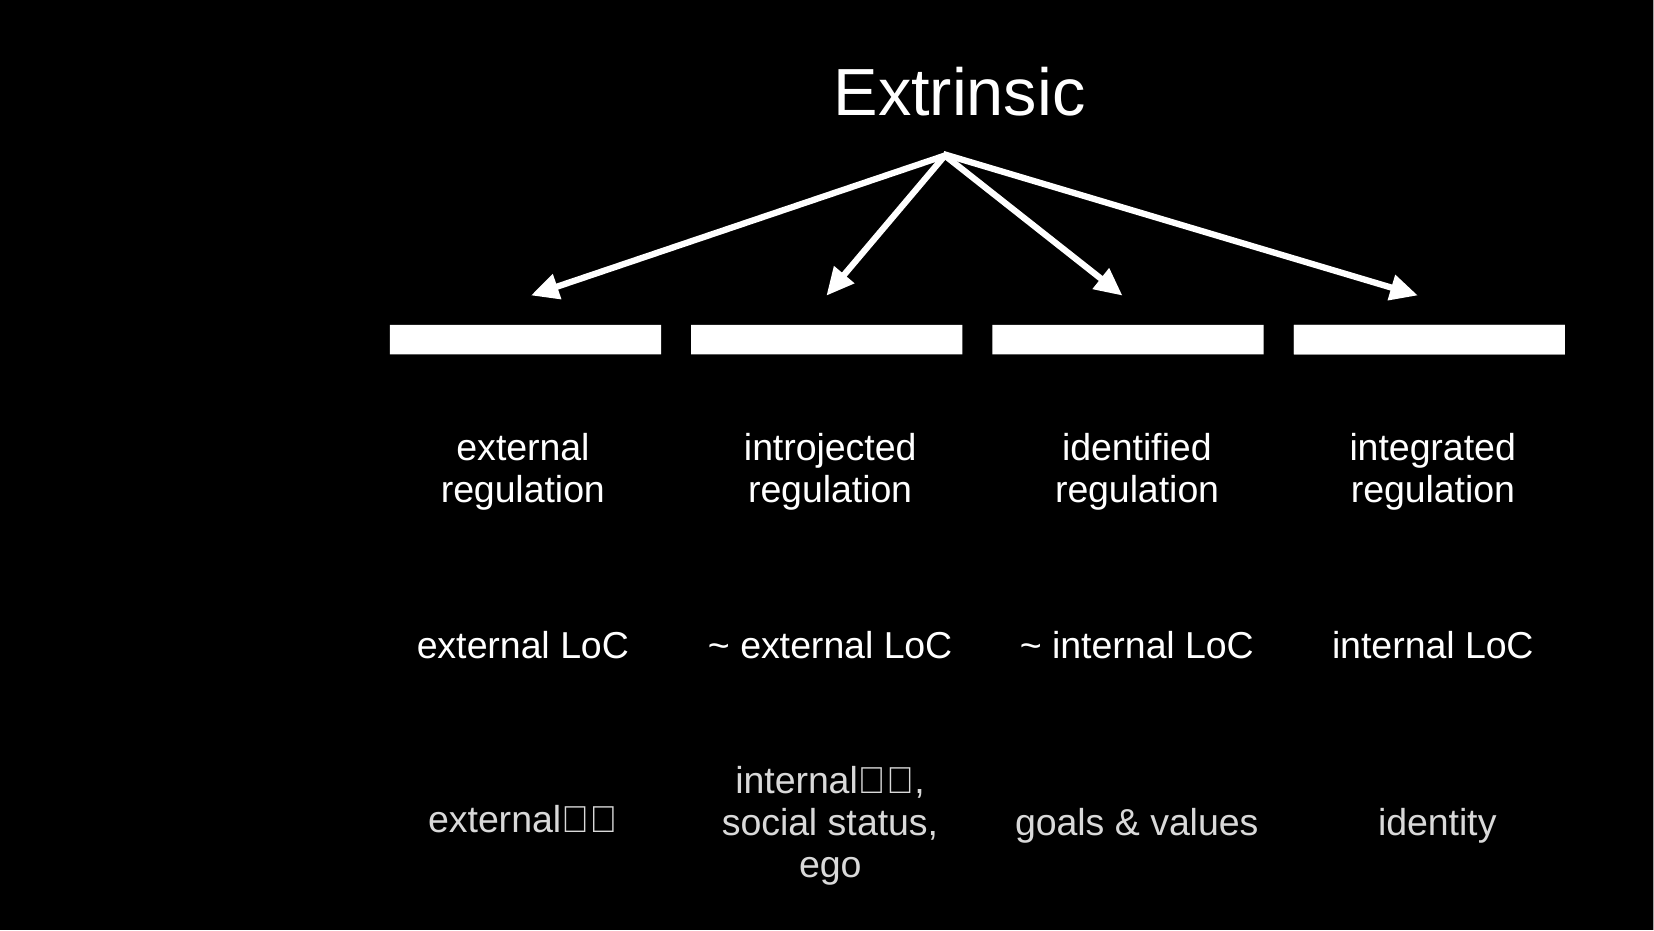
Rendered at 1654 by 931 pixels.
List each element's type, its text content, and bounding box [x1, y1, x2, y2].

list integrated regulation [1299, 405, 1566, 532]
text_box [1293, 324, 1565, 355]
list Extrinsic [826, 29, 1093, 156]
text_box [992, 324, 1264, 355]
list ~ external LoC [697, 582, 964, 709]
list ~ internal LoC [1003, 582, 1270, 709]
text_box [389, 324, 662, 355]
list external LoC [390, 582, 656, 709]
list internal🥕🏒, social status, ego [697, 759, 964, 886]
list external🥕🏒 [390, 756, 656, 883]
list external regulation [390, 405, 656, 532]
list internal LoC [1299, 582, 1566, 709]
list identity [1304, 759, 1571, 886]
text_box [691, 324, 963, 355]
list identified regulation [1003, 405, 1270, 532]
list goals & values [1003, 759, 1270, 886]
list introjected regulation [697, 405, 964, 532]
